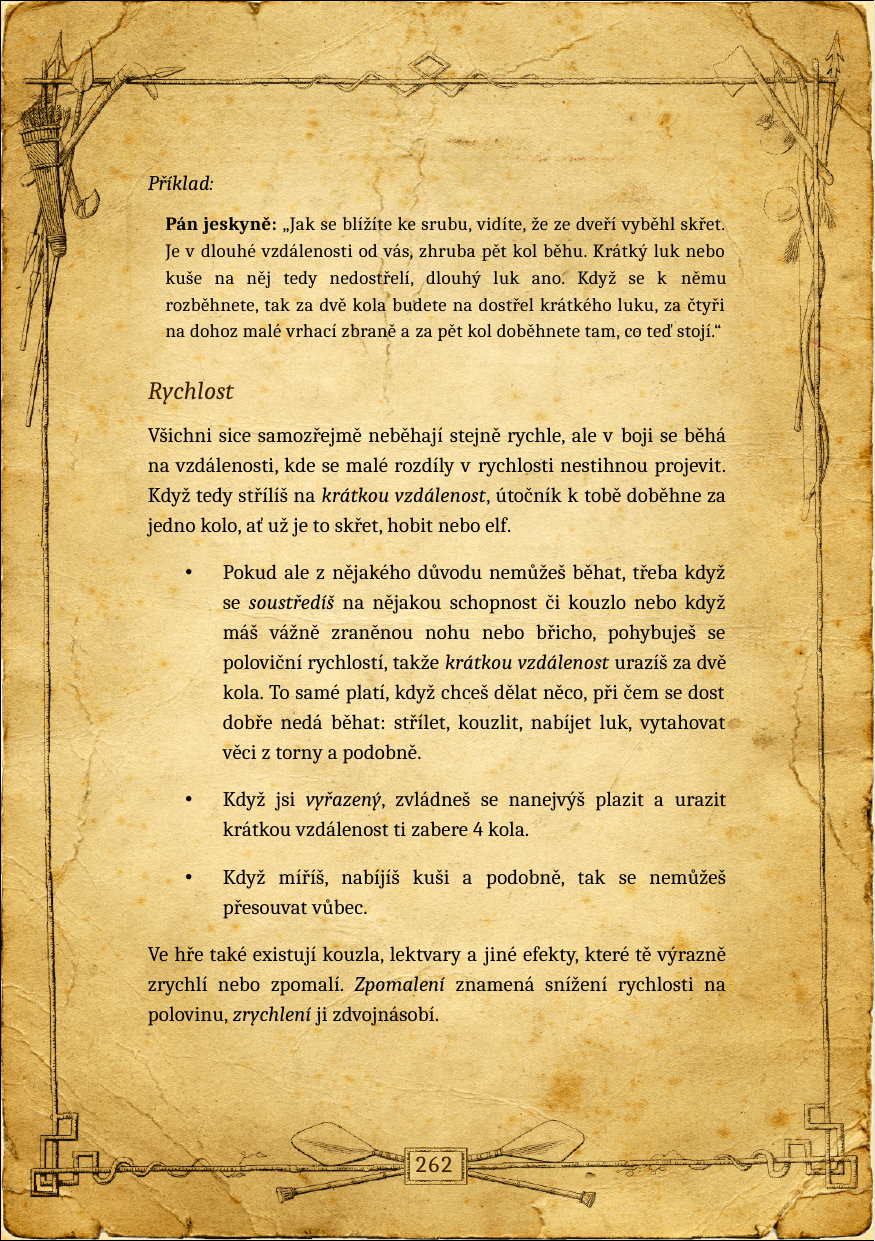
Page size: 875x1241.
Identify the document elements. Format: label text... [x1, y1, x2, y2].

list Pokud ale z⁠ nějakého důvodu nemůžeš běhat, třeba když se soustředíš na nějakou schopnost či kouzlo nebo když máš vážně zraněnou nohu nebo břicho, pohybuješ se poloviční rychlostí, takže krátkou vzdálenost urazíš za dvě kola. To samé platí, když chceš dělat něco, při čem se dost dobře nedá běhat: střílet, kouzlit, nabíjet luk, vytahovat věci z⁠ torny a⁠ podobně. [185, 561, 726, 764]
list Když jsi vyřazený, zvládneš se nanejvýš plazit a⁠ urazit krátkou vzdálenost ti zabere 4 kola. [185, 788, 726, 842]
text Příklad: [148, 172, 726, 196]
text Pán jeskyně: „Jak se blížíte ke srubu, vidíte, že ze dveří vyběhl skřet. Je v⁠ dlouhé vzdálenosti od vás, zhruba pět kol běhu. Krátký luk nebo kuše na něj tedy nedostřelí, dlouhý luk ano. Když se k⁠ němu rozběhnete, tak za dvě kola budete na dostřel krátkého luku, za čtyři na dohoz malé vrhací zbraně a⁠ za pět kol doběhnete tam, co teď stojí.“ [165, 213, 726, 342]
picture [1, 1, 874, 1240]
list Když míříš, nabíjíš kuši a⁠ podobně, tak se nemůžeš přesouvat vůbec. [185, 866, 726, 919]
subtitle Rychlost [148, 377, 726, 406]
text Ve hře také existují kouzla, lektvary a⁠ jiné efekty, které tě výrazně zrychlí nebo zpomalí. Zpomalení znamená snížení rychlosti na polovinu, zrychlení ji zdvojnásobí. [148, 943, 726, 1027]
text Všichni sice samozřejmě neběhají stejně rychle, ale v⁠ boji se běhá na vzdálenosti, kde se malé rozdíly v⁠ rychlosti nestihnou projevit. Když tedy střílíš na krátkou vzdálenost, útočník k⁠ tobě doběhne za jedno kolo, ať už je to skřet, hobit nebo elf. [148, 424, 726, 537]
